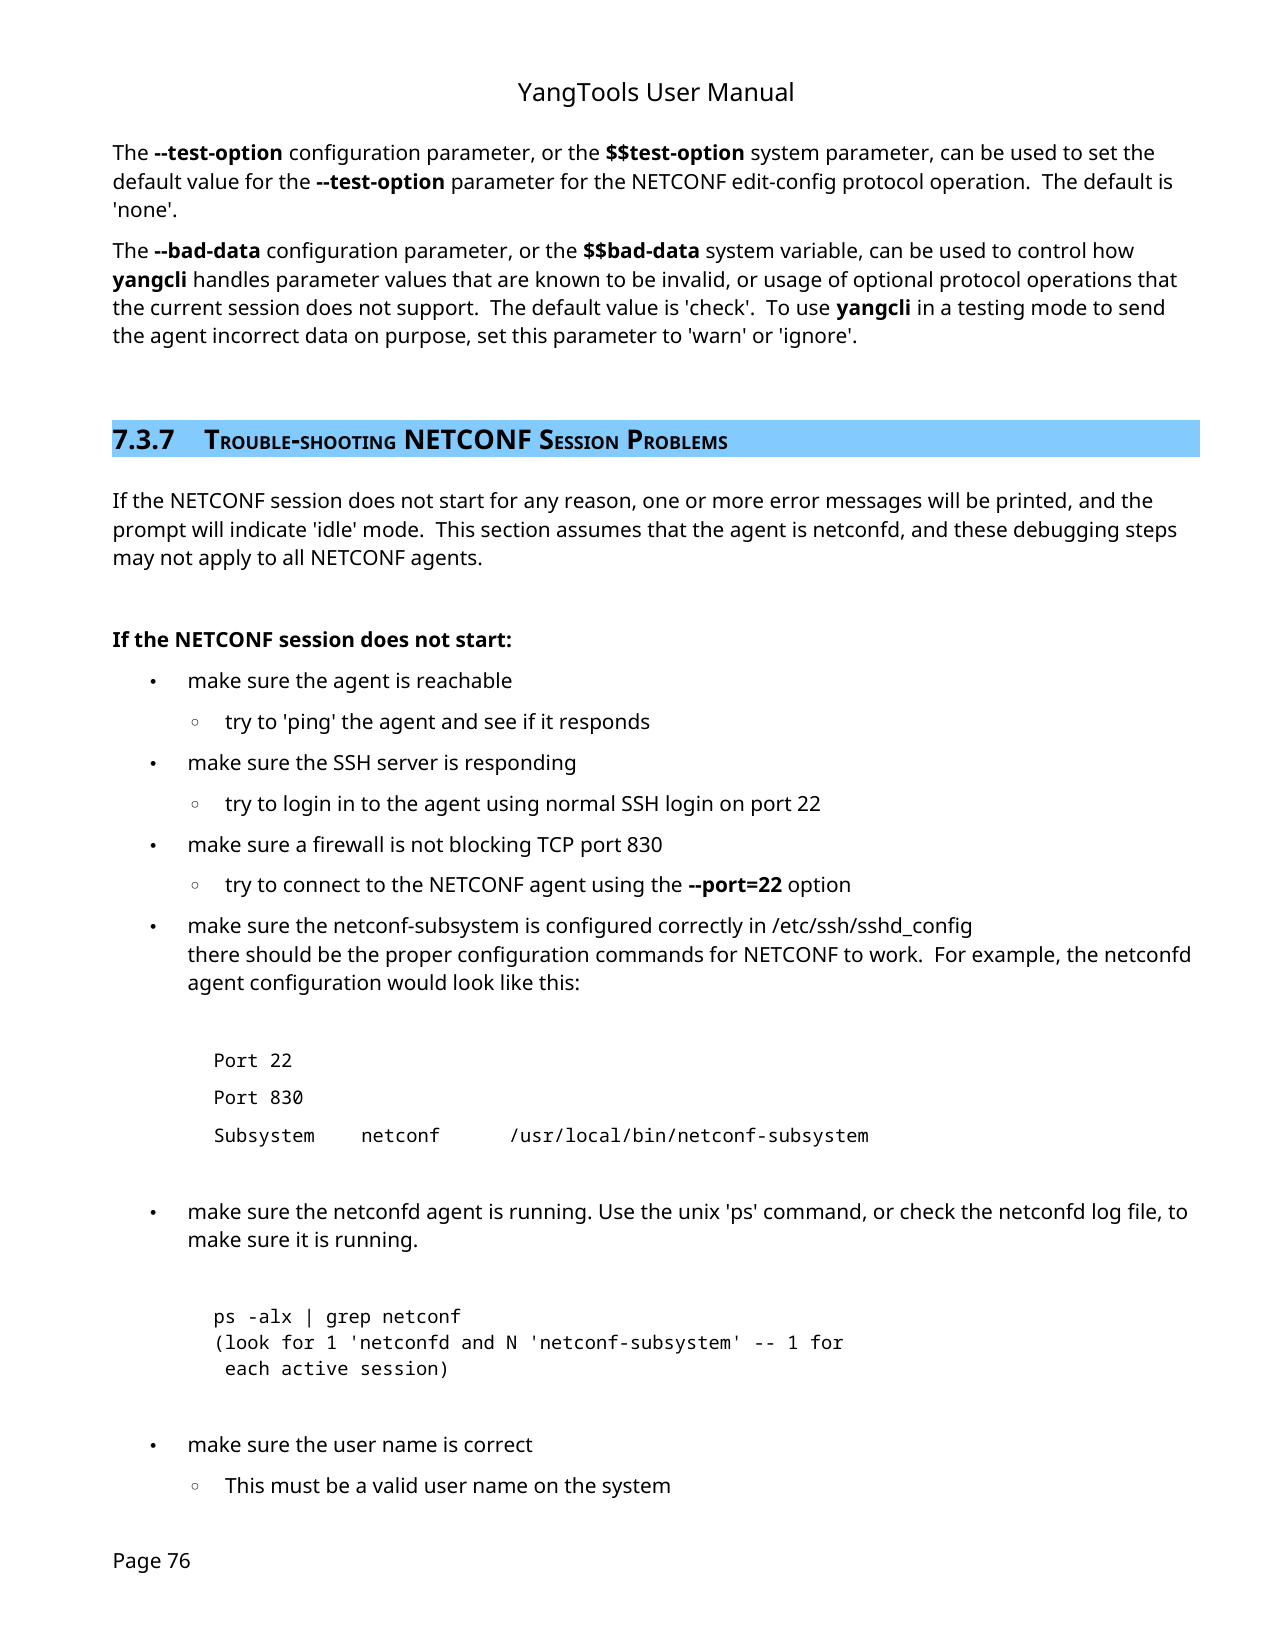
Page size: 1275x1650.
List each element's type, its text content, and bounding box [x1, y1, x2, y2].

text If the NETCONF session does not start: [112, 625, 1200, 653]
list make sure a firewall is not blocking TCP port 830 [150, 830, 1200, 858]
text Port 830 [139, 1084, 1200, 1110]
text The --test-option configuration parameter, or the $$test-option system parameter, can be used to set the default value for the --test-option parameter for the NETCONF edit-config protocol operation. The default is 'none'. [112, 138, 1200, 224]
list make sure the SSH server is responding [150, 748, 1200, 776]
text The --bad-data configuration parameter, or the $$bad-data system variable, can be used to control how yangcli handles parameter values that are known to be invalid, or usage of optional protocol operations that the current session does not support. The default value is 'check'. To use yangcli in a testing mode to send the agent incorrect data on purpose, set this parameter to 'warn' or 'ignore'. [112, 236, 1200, 350]
list This must be a valid user name on the system [187, 1471, 1200, 1499]
list try to connect to the NETCONF agent using the --port=22 option [187, 871, 1200, 899]
list make sure the user name is correct [150, 1430, 1200, 1458]
text If the NETCONF session does not start for any reason, one or more error messages will be printed, and the prompt will indicate 'idle' mode. This section assumes that the agent is netconfd, and these debugging steps may not apply to all NETCONF agents. [112, 486, 1200, 572]
subtitle Trouble-shooting NETCONF Session Problems [112, 420, 1200, 457]
list make sure the agent is reachable [150, 666, 1200, 694]
list make sure the netconf-subsystem is configured correctly in /etc/ssh/sshd_config there should be the proper configuration commands for NETCONF to work. For example, the netconfd agent configuration would look like this: [150, 912, 1200, 997]
text Port 22 [139, 1047, 1200, 1072]
text ps -alx | grep netconf (look for 1 'netconfd and N 'netconf-subsystem' -- 1 for each active session) [139, 1304, 1200, 1380]
list try to 'ping' the agent and see if it responds [187, 707, 1200, 735]
list make sure the netconfd agent is running. Use the unix 'ps' command, or check the netconfd log file, to make sure it is running. [150, 1197, 1200, 1254]
list try to login in to the agent using normal SSH login on port 22 [187, 789, 1200, 817]
text Subsystem netconf /usr/local/bin/netconf-subsystem [139, 1122, 1200, 1147]
